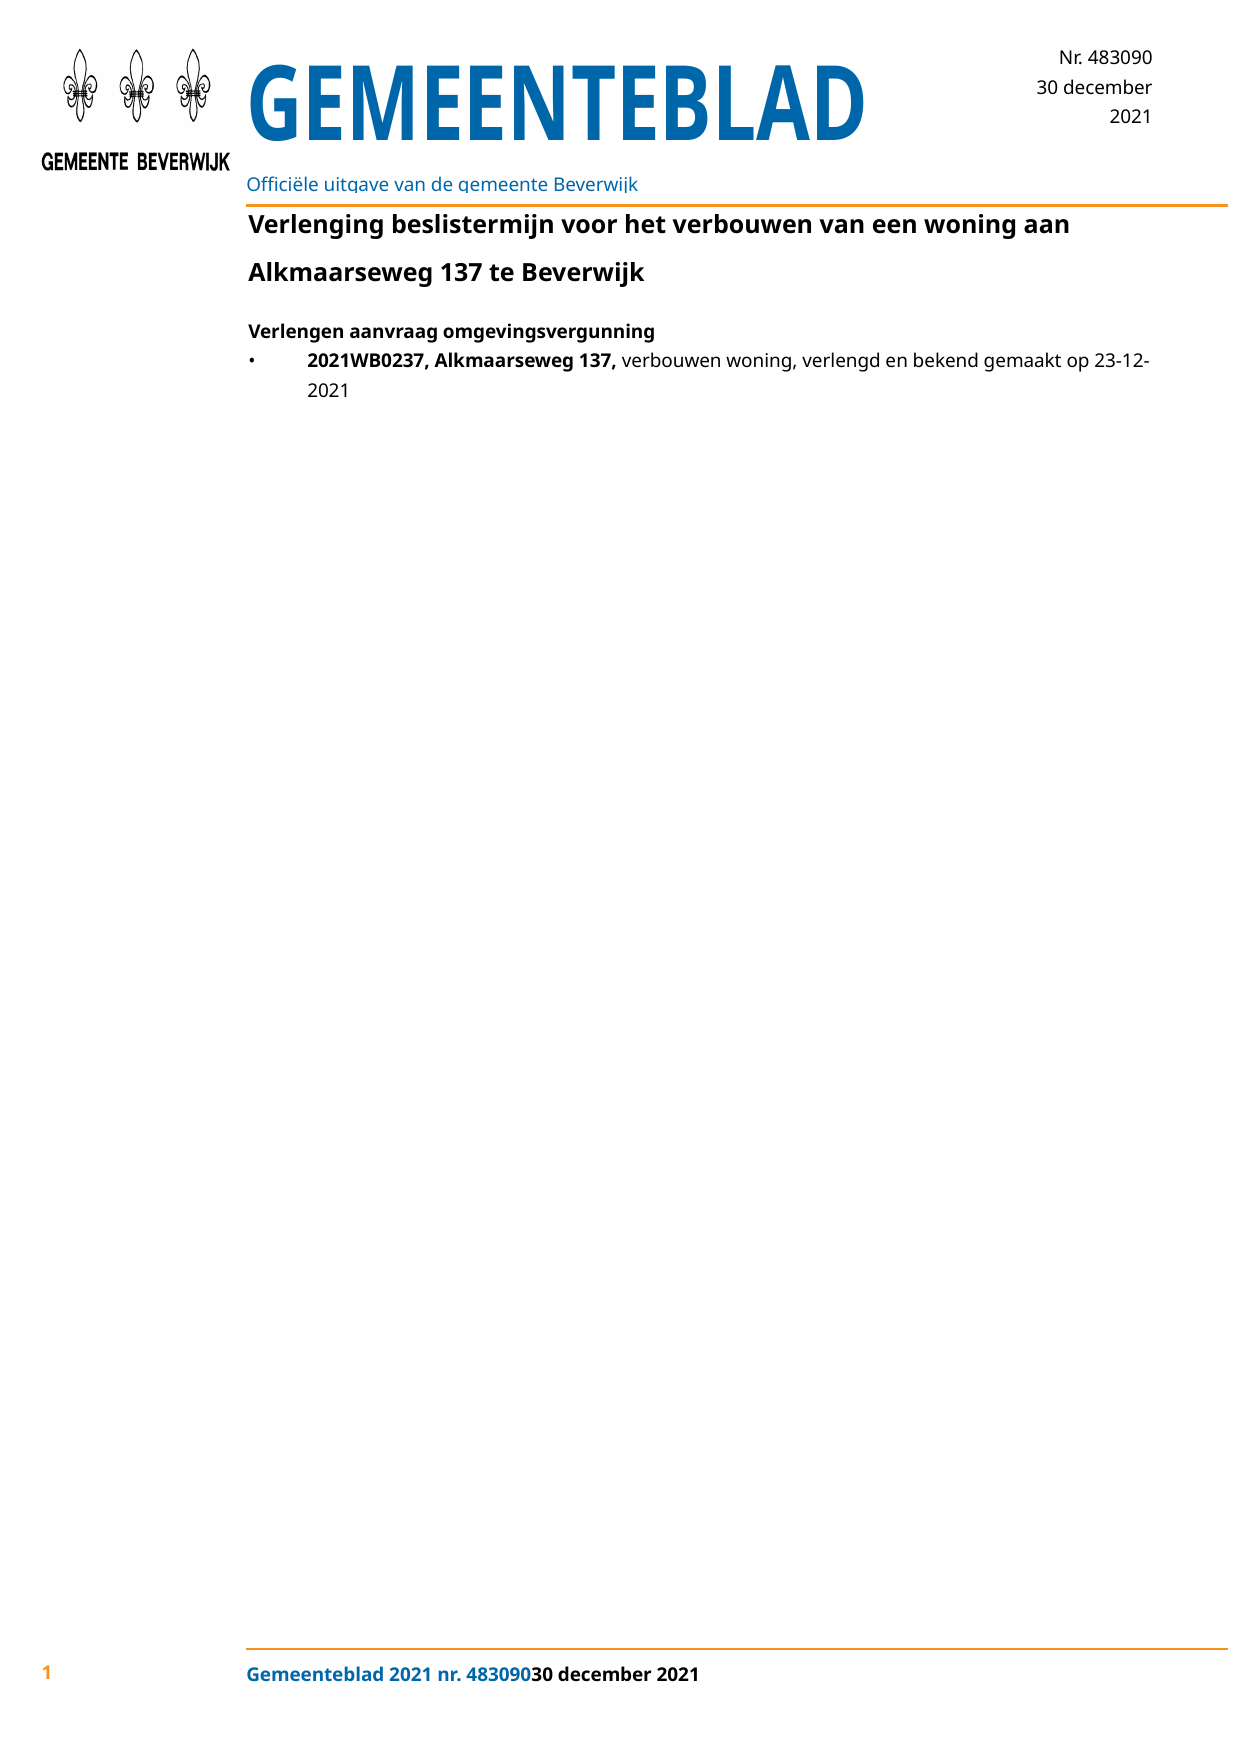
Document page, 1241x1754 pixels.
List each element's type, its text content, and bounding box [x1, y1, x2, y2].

list 2021WB0237, Alkmaarseweg 137, verbouwen woning, verlengd en bekend gemaakt op 23-12-2021 [248, 347, 1152, 403]
picture [41, 47, 231, 172]
text Verlenging beslistermijn voor het verbouwen van een woning aan Alkmaarseweg 137 te Beverwijk [248, 207, 1152, 288]
text Verlengen aanvraag omgevingsvergunning [248, 318, 1152, 344]
